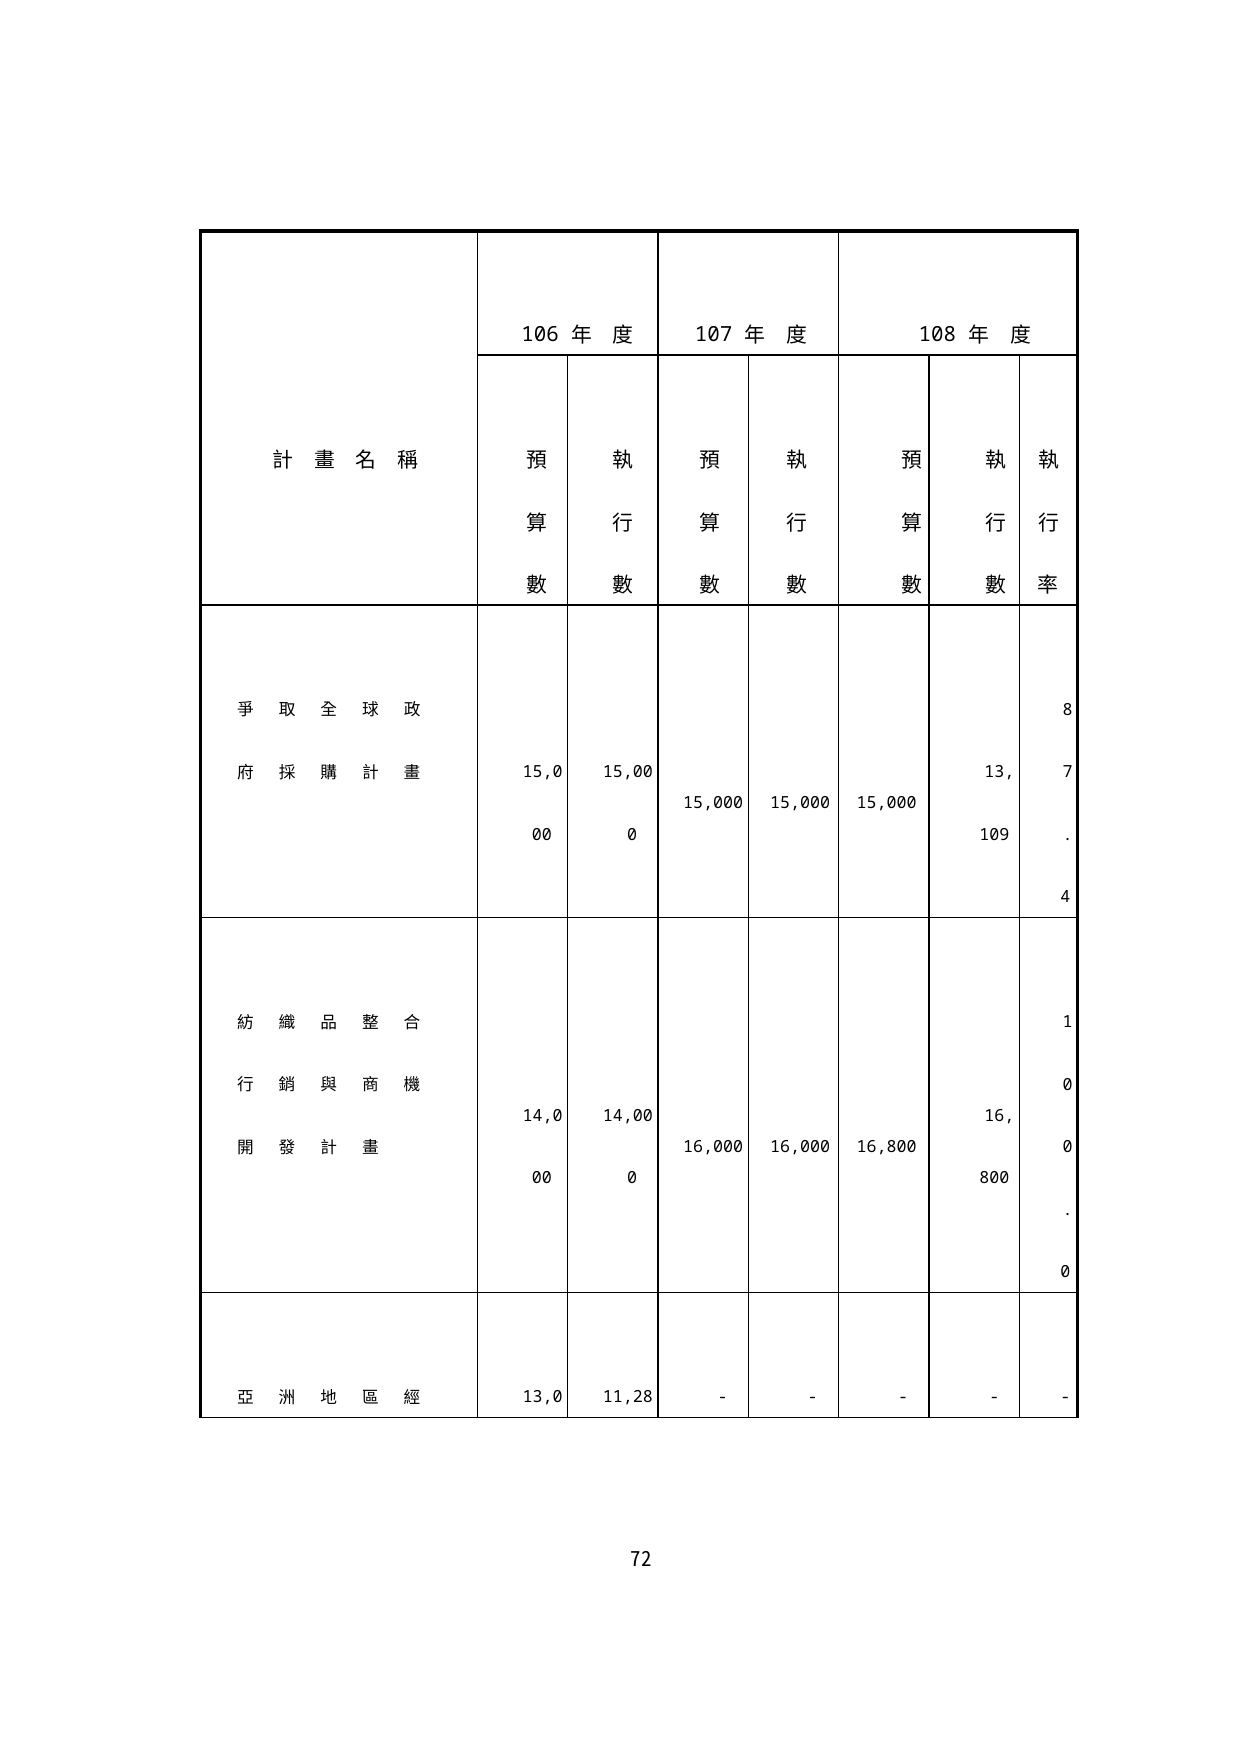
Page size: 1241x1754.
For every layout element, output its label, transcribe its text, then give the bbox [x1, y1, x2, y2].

table_cell 15,000 [568, 606, 657, 917]
table_cell 執行數 [930, 356, 1019, 604]
table_cell 預算數 [478, 356, 567, 604]
table_cell 亞洲地區經 [202, 1293, 477, 1417]
table_cell - [749, 1293, 838, 1417]
table_cell 15,000 [749, 606, 838, 917]
table_cell 16,800 [839, 918, 928, 1292]
table_cell 執行數 [568, 356, 657, 604]
table_cell 預算數 [659, 356, 748, 604]
table_cell 11,28 [568, 1293, 657, 1417]
table_cell 執行數 [749, 356, 838, 604]
table_cell 13,109 [930, 606, 1019, 917]
table_cell 100.0 [1020, 918, 1076, 1292]
table_cell - [659, 1293, 748, 1417]
table_header 計畫名稱 [202, 233, 477, 604]
table_cell 15,000 [478, 606, 567, 917]
table_header 107年度 [659, 233, 838, 354]
table_cell 爭取全球政府採購計畫 [202, 606, 477, 917]
table_cell 預算數 [839, 356, 928, 604]
table_cell 15,000 [839, 606, 928, 917]
table_cell 執行率 [1020, 356, 1076, 604]
table_cell - [839, 1293, 928, 1417]
table_cell 16,000 [749, 918, 838, 1292]
table_cell 87.4 [1020, 606, 1076, 917]
table_cell 14,000 [568, 918, 657, 1292]
table_cell 13,0 [478, 1293, 567, 1417]
table_cell - [930, 1293, 1019, 1417]
table_header 106年度 [478, 233, 657, 354]
table_cell 紡織品整合行銷與商機開發計畫 [202, 918, 477, 1292]
table_header 108年度 [839, 233, 1076, 354]
table_cell 15,000 [659, 606, 748, 917]
table_cell - [1020, 1293, 1076, 1417]
table_cell 14,000 [478, 918, 567, 1292]
table_cell 16,000 [659, 918, 748, 1292]
table_cell 16,800 [930, 918, 1019, 1292]
